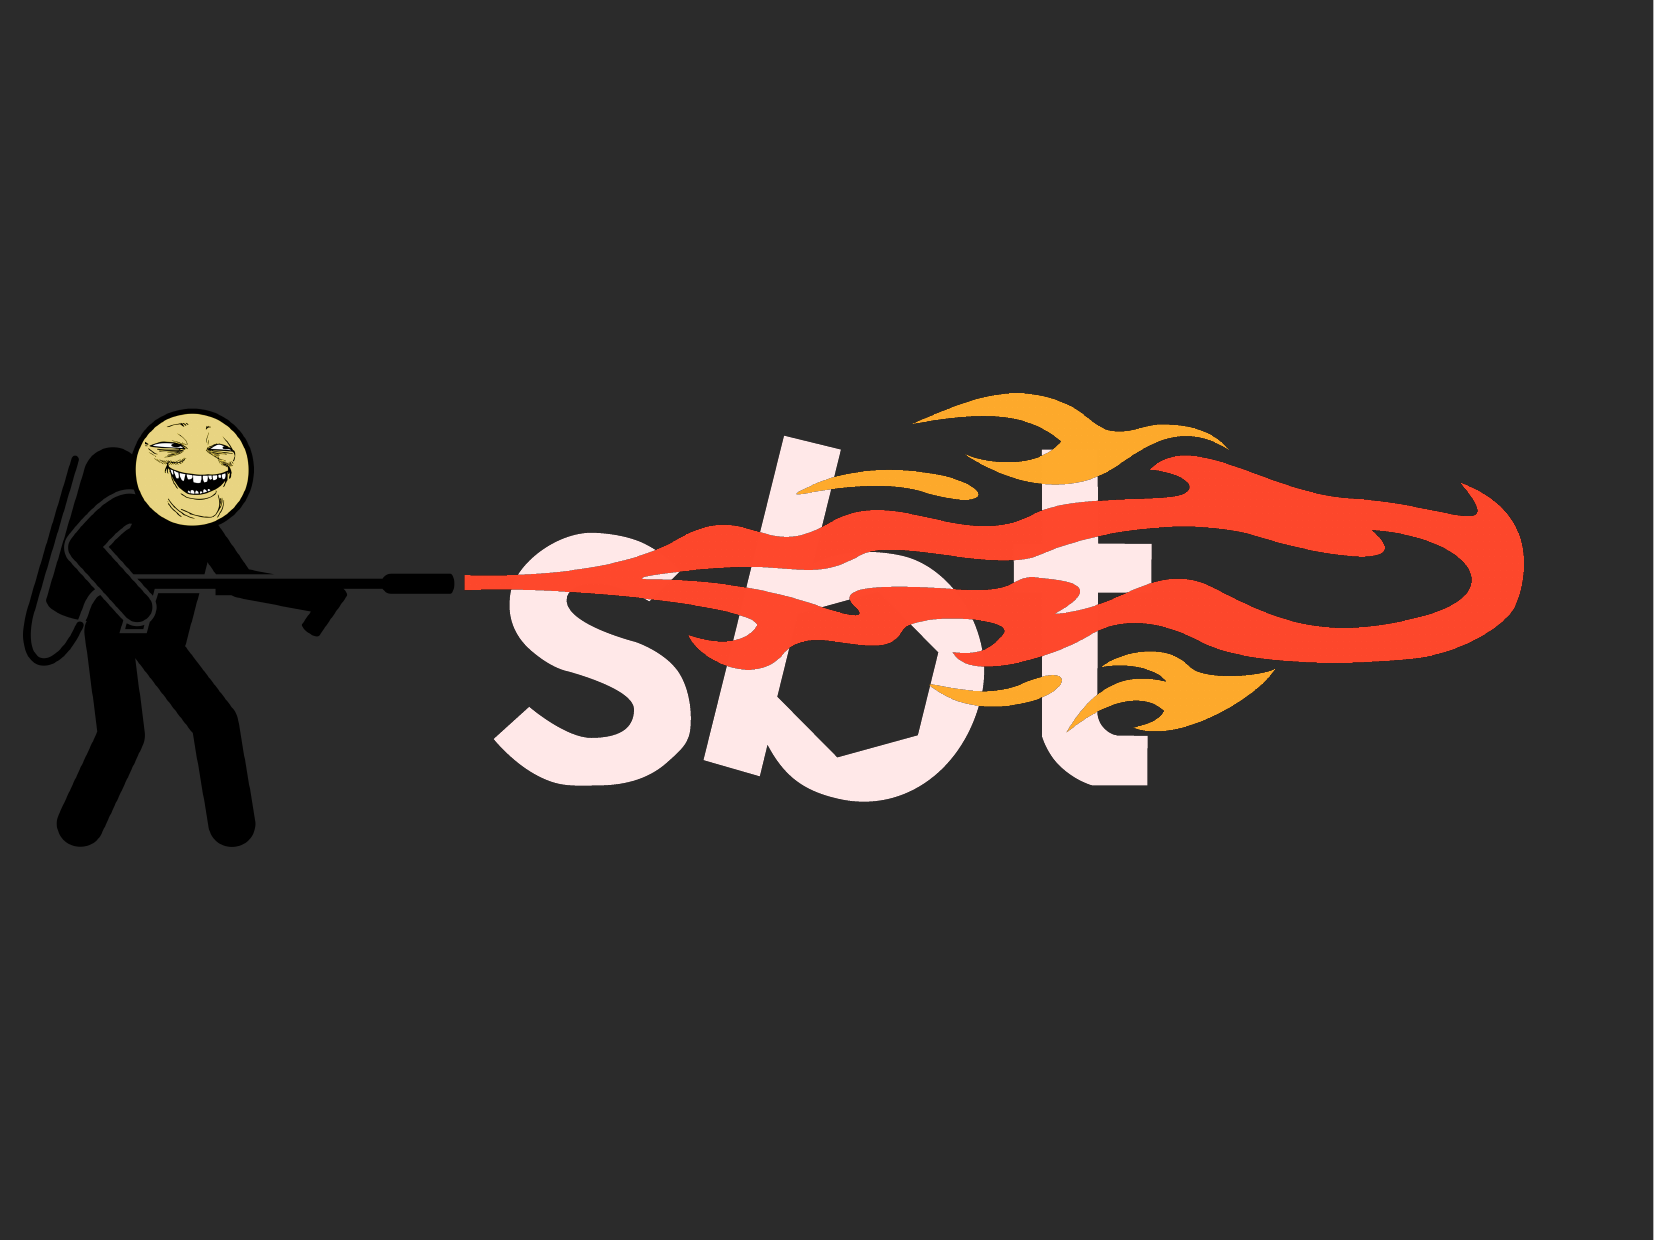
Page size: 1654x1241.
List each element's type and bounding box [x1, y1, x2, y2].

picture [23, 393, 1524, 847]
